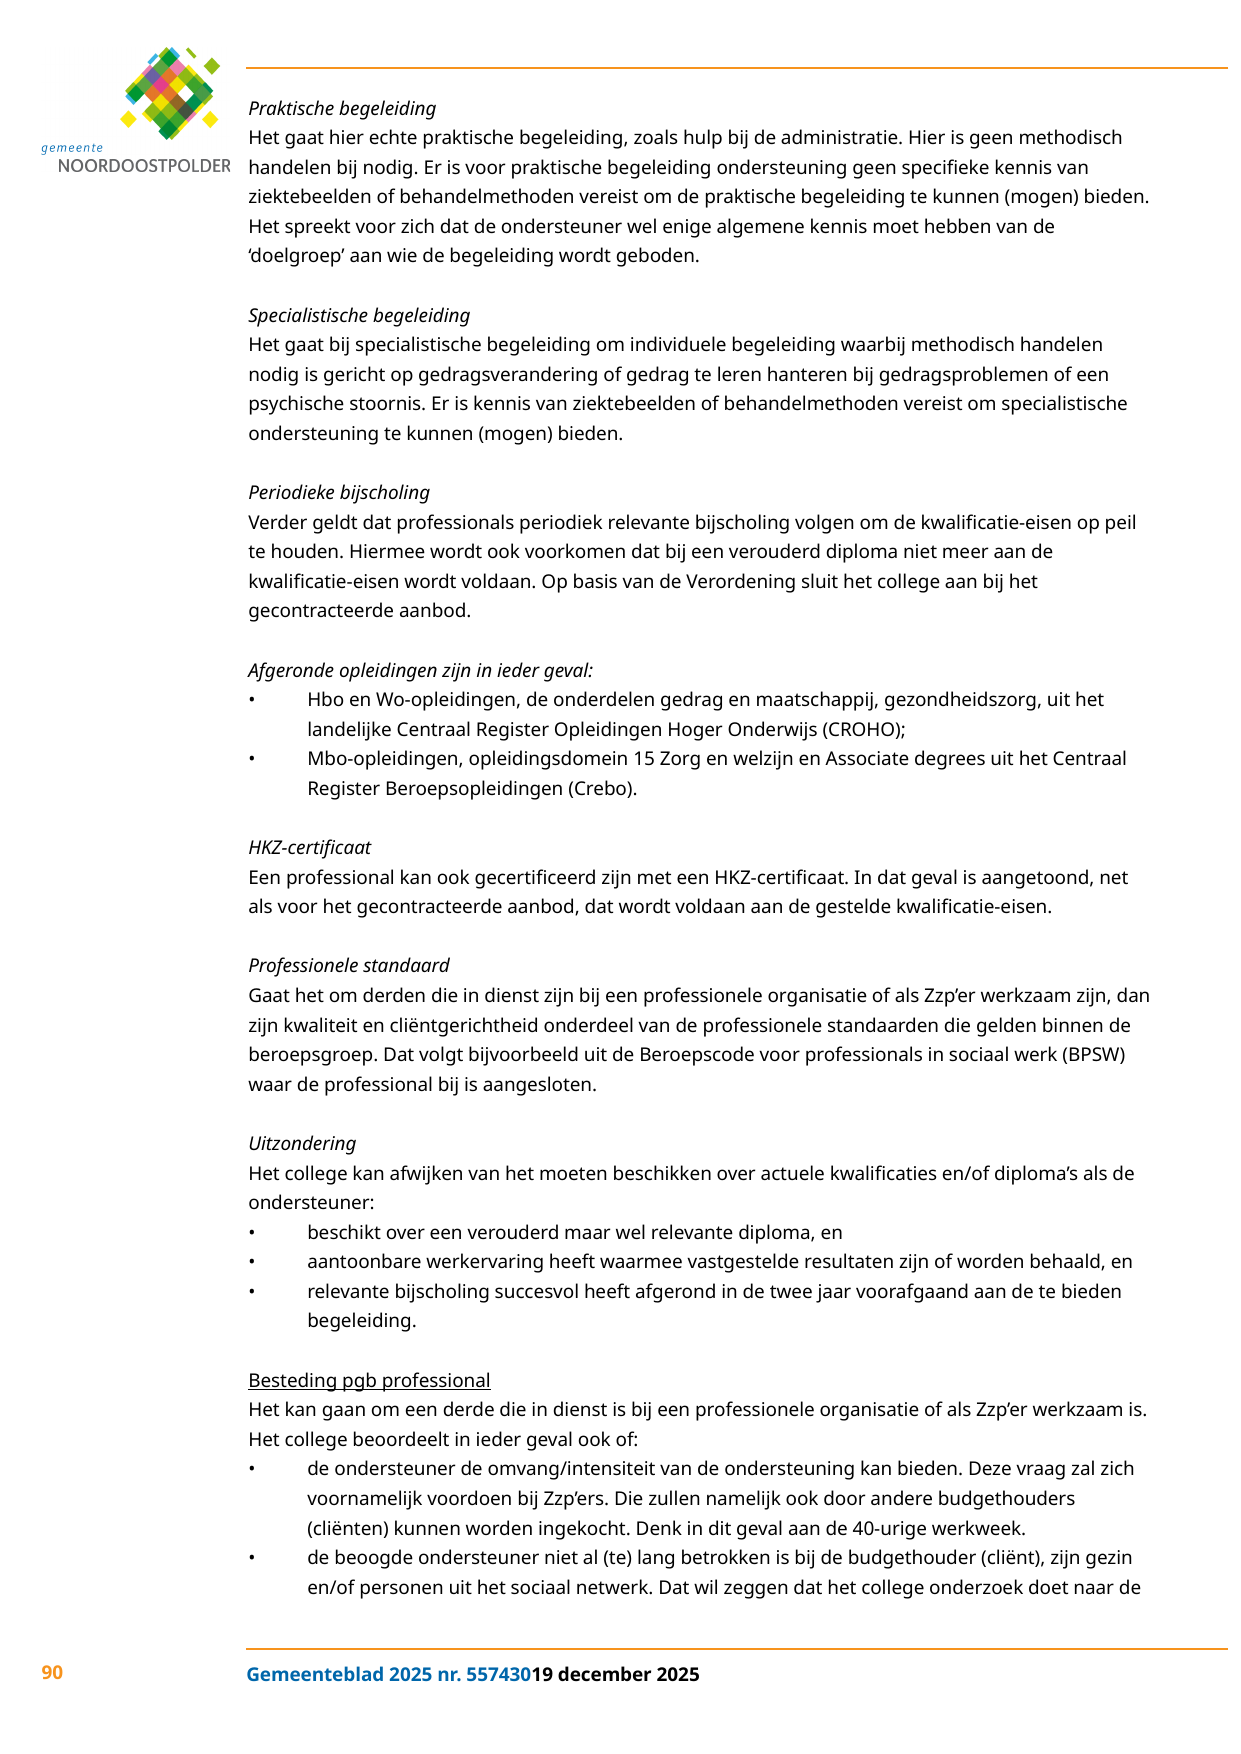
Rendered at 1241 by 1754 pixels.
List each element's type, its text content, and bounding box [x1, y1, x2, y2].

text Het kan gaan om een derde die in dienst is bij een professionele organisatie of als Zzp’er werkzaam is. Het college beoordeelt in ieder geval ook of: [248, 1396, 1152, 1452]
list de beoogde ondersteuner niet al (te) lang betrokken is bij de budgethouder (cliënt), zijn gezin en/of personen uit het sociaal netwerk. Dat wil zeggen dat het college onderzoek doet naar de [248, 1544, 1152, 1600]
list Hbo en Wo-opleidingen, de onderdelen gedrag en maatschappij, gezondheidszorg, uit het landelijke Centraal Register Opleidingen Hoger Onderwijs (CROHO); [248, 686, 1152, 742]
text Een professional kan ook gecertificeerd zijn met een HKZ-certificaat. In dat geval is aangetoond, net als voor het gecontracteerde aanbod, dat wordt voldaan aan de gestelde kwalificatie-eisen. [248, 864, 1152, 919]
text Praktische begeleiding [248, 95, 1152, 121]
text Professionele standaard [248, 953, 1152, 978]
text Periodieke bijscholing [248, 479, 1152, 505]
text HKZ-certificaat [248, 834, 1152, 860]
list relevante bijscholing succesvol heeft afgerond in de twee jaar voorafgaand aan de te bieden begeleiding. [248, 1278, 1152, 1333]
text Gaat het om derden die in dienst zijn bij een professionele organisatie of als Zzp’er werkzaam zijn, dan zijn kwaliteit en cliëntgerichtheid onderdeel van de professionele standaarden die gelden binnen de beroepsgroep. Dat volgt bijvoorbeeld uit de Beroepscode voor professionals in sociaal werk (BPSW) waar de professional bij is aangesloten. [248, 982, 1152, 1097]
text Het gaat hier echte praktische begeleiding, zoals hulp bij de administratie. Hier is geen methodisch handelen bij nodig. Er is voor praktische begeleiding ondersteuning geen specifieke kennis van ziektebeelden of behandelmethoden vereist om de praktische begeleiding te kunnen (mogen) bieden. Het spreekt voor zich dat de ondersteuner wel enige algemene kennis moet hebben van de ‘doelgroep’ aan wie de begeleiding wordt geboden. [248, 124, 1152, 268]
text Besteding pgb professional [248, 1367, 1152, 1393]
text Het gaat bij specialistische begeleiding om individuele begeleiding waarbij methodisch handelen nodig is gericht op gedragsverandering of gedrag te leren hanteren bij gedragsproblemen of een psychische stoornis. Er is kennis van ziektebeelden of behandelmethoden vereist om specialistische ondersteuning te kunnen (mogen) bieden. [248, 331, 1152, 446]
text Uitzondering [248, 1130, 1152, 1156]
list aantoonbare werkervaring heeft waarmee vastgestelde resultaten zijn of worden behaald, en [248, 1248, 1152, 1274]
picture [41, 47, 231, 172]
list beschikt over een verouderd maar wel relevante diploma, en [248, 1219, 1152, 1245]
text Verder geldt dat professionals periodiek relevante bijscholing volgen om de kwalificatie-eisen op peil te houden. Hiermee wordt ook voorkomen dat bij een verouderd diploma niet meer aan de kwalificatie-eisen wordt voldaan. Op basis van de Verordening sluit het college aan bij het gecontracteerde aanbod. [248, 509, 1152, 623]
list Mbo-opleidingen, opleidingsdomein 15 Zorg en welzijn en Associate degrees uit het Centraal Register Beroepsopleidingen (Crebo). [248, 746, 1152, 801]
text Het college kan afwijken van het moeten beschikken over actuele kwalificaties en/of diploma’s als de ondersteuner: [248, 1160, 1152, 1215]
list de ondersteuner de omvang/intensiteit van de ondersteuning kan bieden. Deze vraag zal zich voornamelijk voordoen bij Zzp’ers. Die zullen namelijk ook door andere budgethouders (cliënten) kunnen worden ingekocht. Denk in dit geval aan de 40-urige werkweek. [248, 1456, 1152, 1541]
text Afgeronde opleidingen zijn in ieder geval: [248, 657, 1152, 683]
text Specialistische begeleiding [248, 302, 1152, 328]
